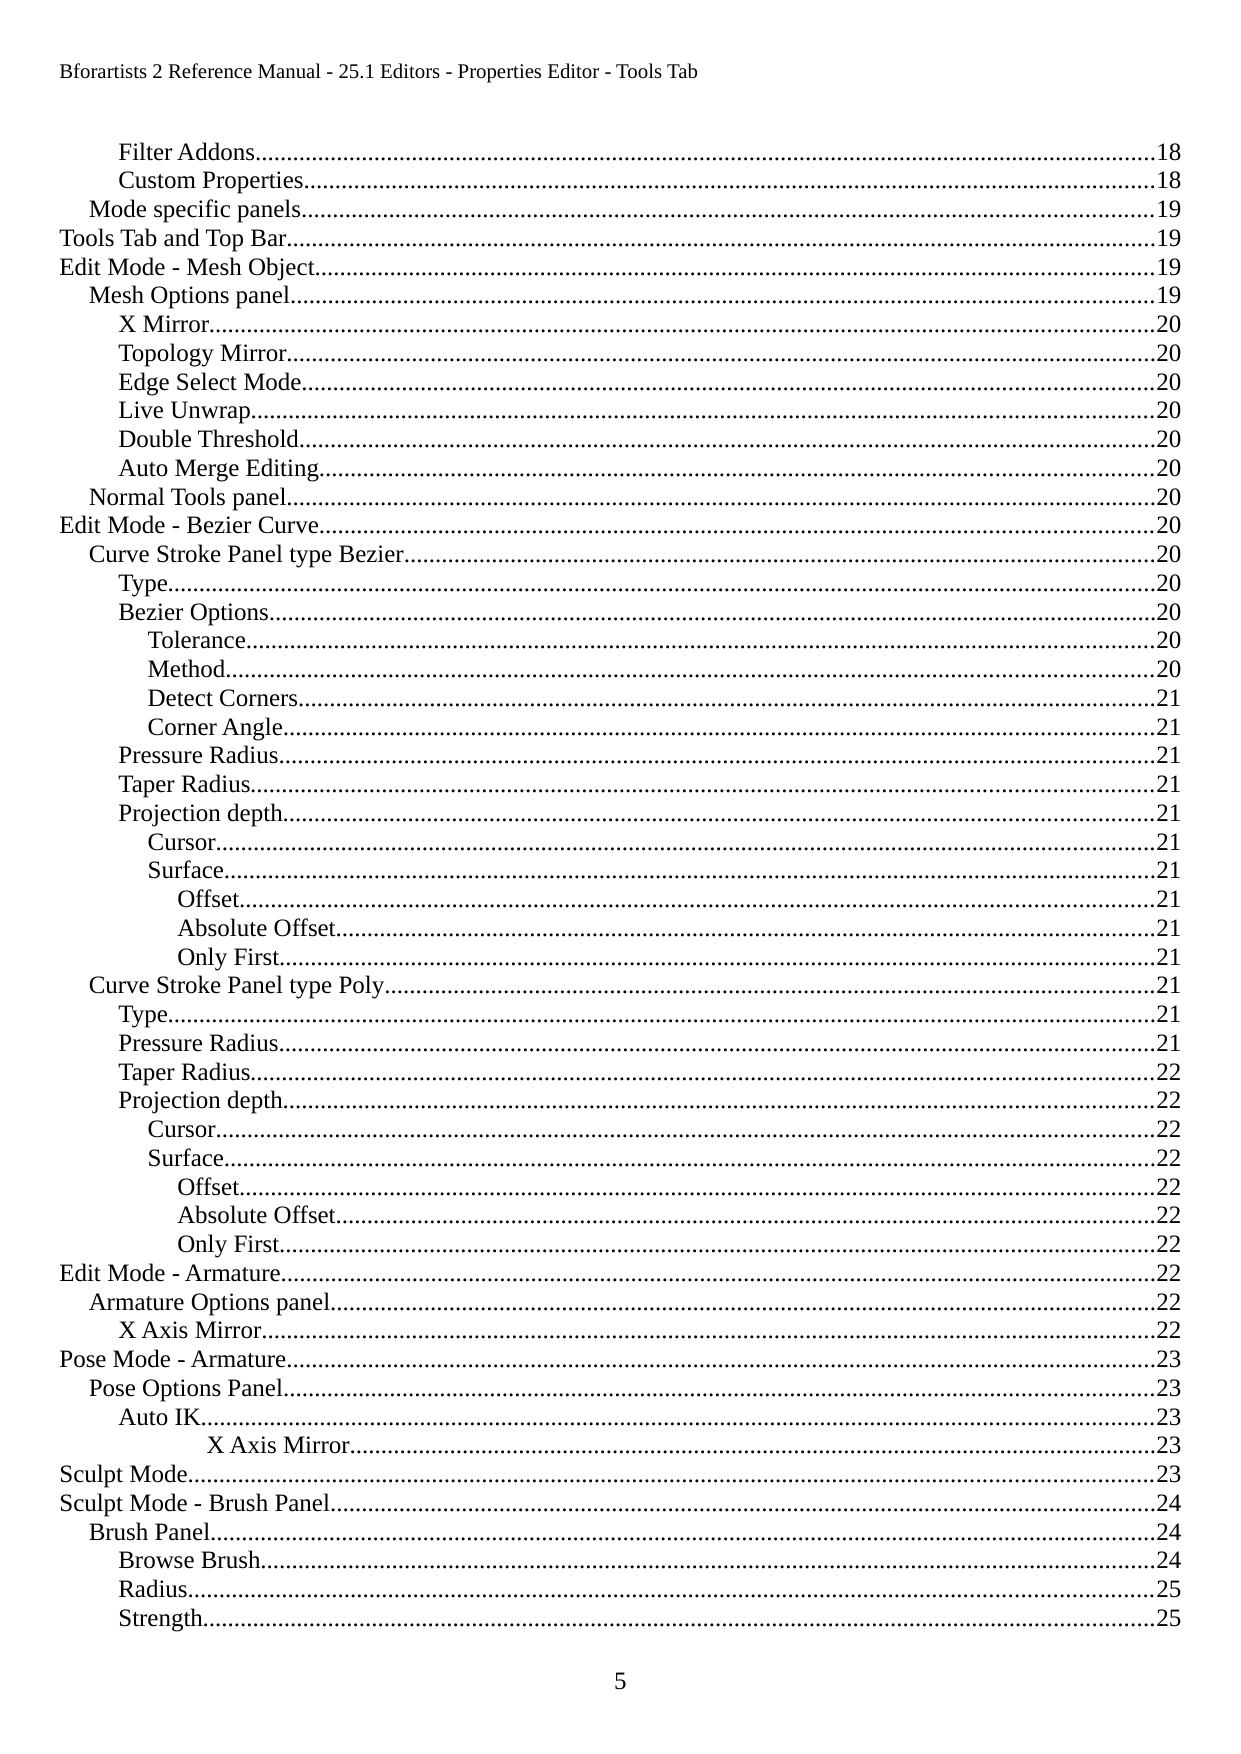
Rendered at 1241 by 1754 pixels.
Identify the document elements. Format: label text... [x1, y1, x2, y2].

text Projection depth 21 [118, 798, 1181, 827]
text Surface 22 [147, 1143, 1181, 1172]
text Normal Tools panel 20 [88, 482, 1181, 510]
text Pressure Radius 21 [118, 1028, 1181, 1057]
text Cursor 21 [147, 827, 1181, 855]
text X Axis Mirror 22 [118, 1315, 1181, 1344]
text Offset 22 [177, 1172, 1181, 1200]
text Taper Radius 22 [118, 1057, 1181, 1085]
text Cursor 22 [147, 1114, 1181, 1143]
text X Mirror 20 [118, 309, 1181, 338]
text Absolute Offset 22 [177, 1200, 1181, 1229]
text Taper Radius 21 [118, 769, 1181, 798]
text Browse Brush 24 [118, 1545, 1181, 1574]
text Surface 21 [147, 855, 1181, 884]
text Strength 25 [118, 1603, 1181, 1632]
text Live Unwrap 20 [118, 395, 1181, 424]
text Pressure Radius 21 [118, 740, 1181, 769]
text Topology Mirror 20 [118, 338, 1181, 367]
text Auto Merge Editing 20 [118, 453, 1181, 482]
text Only First 21 [177, 942, 1181, 970]
text Filter Addons 18 [118, 137, 1181, 165]
text Type 21 [118, 999, 1181, 1028]
text Tolerance 20 [147, 625, 1181, 654]
text Brush Panel 24 [88, 1517, 1181, 1545]
text X Axis Mirror 23 [206, 1430, 1181, 1459]
text Mode specific panels 19 [88, 194, 1181, 223]
text Offset 21 [177, 884, 1181, 913]
text Edge Select Mode 20 [118, 367, 1181, 395]
text Tools Tab and Top Bar 19 [59, 223, 1181, 252]
text Projection depth 22 [118, 1085, 1181, 1114]
text Corner Angle 21 [147, 712, 1181, 740]
text Custom Properties 18 [118, 165, 1181, 194]
text Edit Mode - Mesh Object 19 [59, 252, 1181, 280]
text Sculpt Mode 23 [59, 1459, 1181, 1488]
text Edit Mode - Bezier Curve 20 [59, 510, 1181, 539]
text Type 20 [118, 568, 1181, 597]
text Method 20 [147, 654, 1181, 683]
text Double Threshold 20 [118, 424, 1181, 453]
text Radius 25 [118, 1574, 1181, 1603]
text Pose Mode - Armature 23 [59, 1344, 1181, 1373]
text Mesh Options panel 19 [88, 280, 1181, 309]
text Curve Stroke Panel type Poly 21 [88, 970, 1181, 999]
text Detect Corners 21 [147, 683, 1181, 712]
text Pose Options Panel 23 [88, 1373, 1181, 1402]
text Curve Stroke Panel type Bezier 20 [88, 539, 1181, 568]
text Armature Options panel 22 [88, 1287, 1181, 1315]
text Sculpt Mode - Brush Panel 24 [59, 1488, 1181, 1517]
text Absolute Offset 21 [177, 913, 1181, 942]
text Only First 22 [177, 1229, 1181, 1258]
text Auto IK 23 [118, 1402, 1181, 1430]
text Edit Mode - Armature 22 [59, 1258, 1181, 1287]
text Bezier Options 20 [118, 597, 1181, 625]
